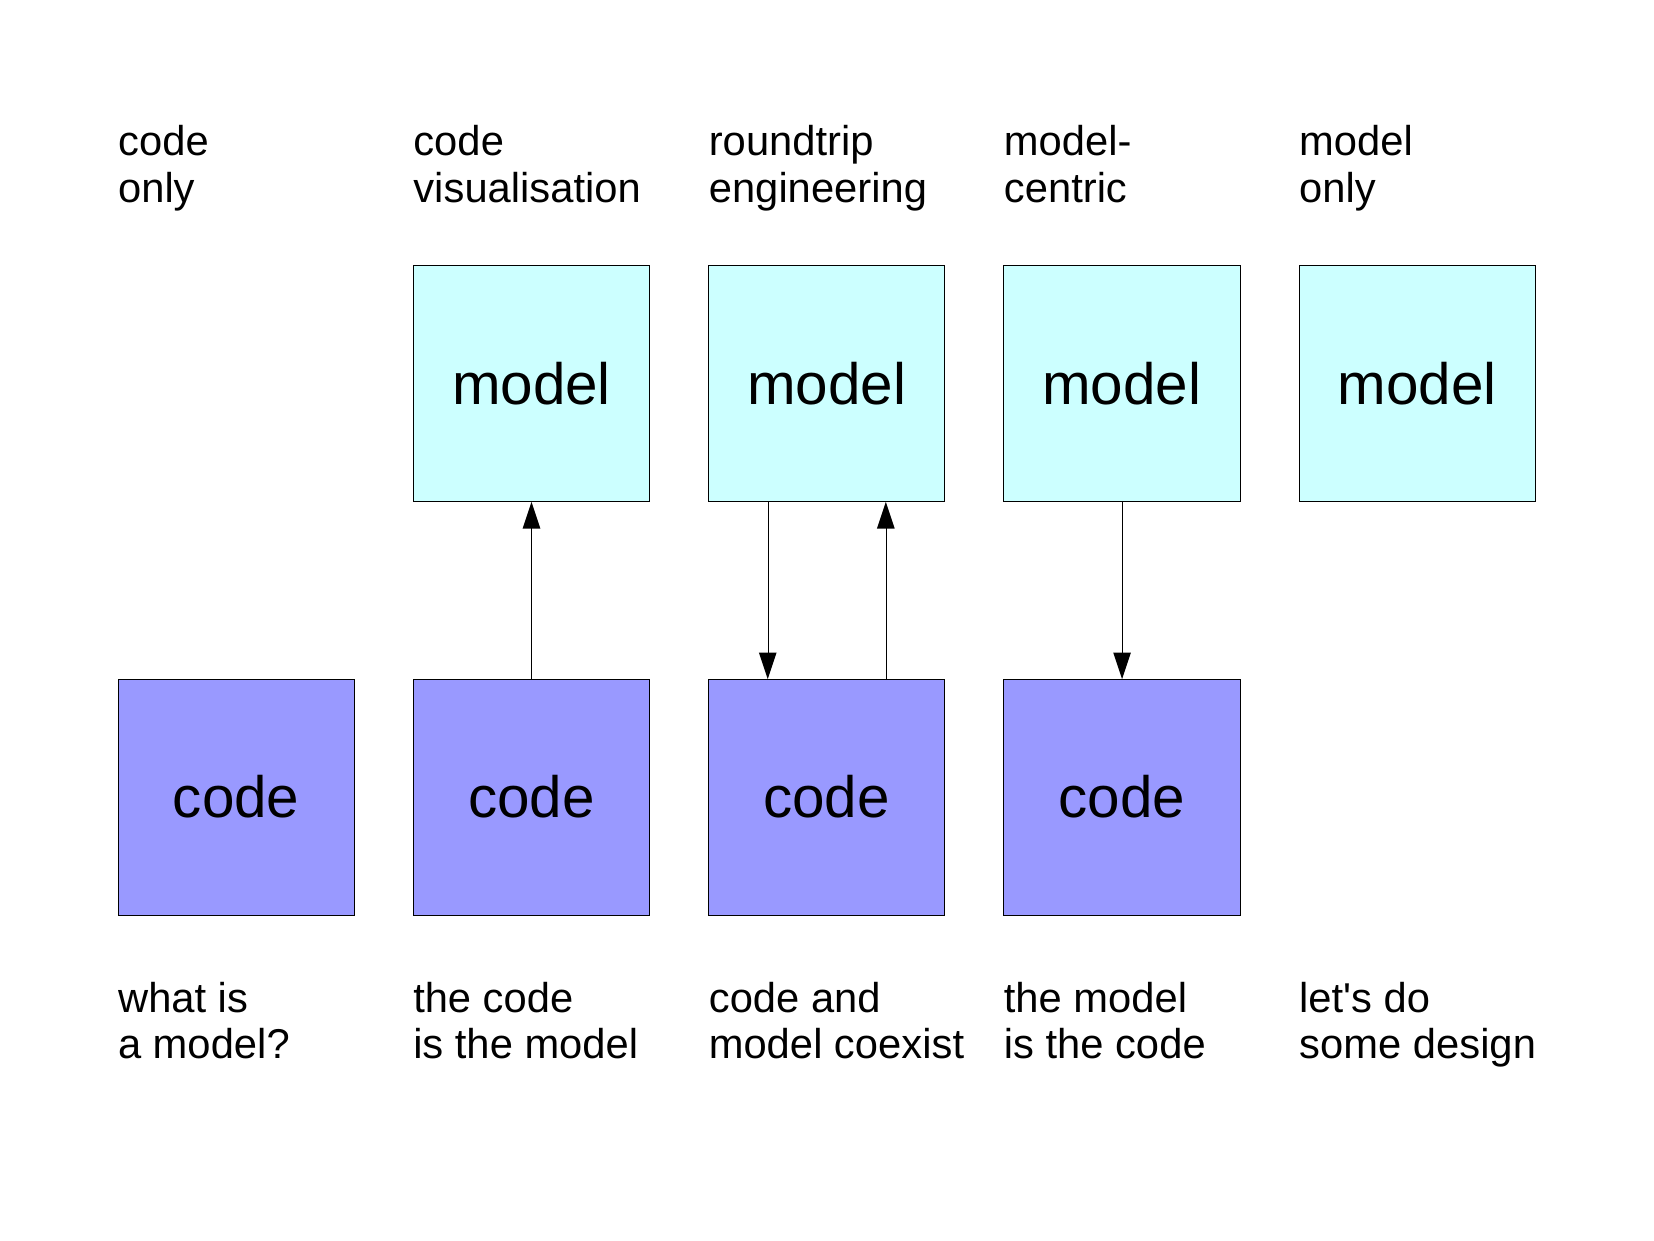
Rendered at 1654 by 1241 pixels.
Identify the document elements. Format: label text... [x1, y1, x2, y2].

text_box model [708, 265, 945, 502]
text_box model [1299, 265, 1536, 502]
text_box code visualisation [413, 118, 650, 237]
text_box what is a model? [118, 974, 413, 1093]
text_box code only [118, 118, 355, 237]
text_box code [118, 679, 355, 916]
text_box model [413, 265, 650, 502]
text_box the model is the code [1003, 974, 1300, 1093]
text_box model only [1299, 118, 1536, 237]
text_box the code is the model [413, 974, 708, 1093]
text_box let's do some design [1300, 974, 1595, 1093]
text_box code [708, 679, 945, 916]
text_box code and model coexist [708, 974, 1003, 1093]
text_box model- centric [1003, 118, 1241, 237]
text_box code [1003, 679, 1241, 916]
text_box code [413, 679, 650, 916]
text_box model [1003, 265, 1241, 502]
text_box roundtrip engineering [708, 118, 945, 237]
